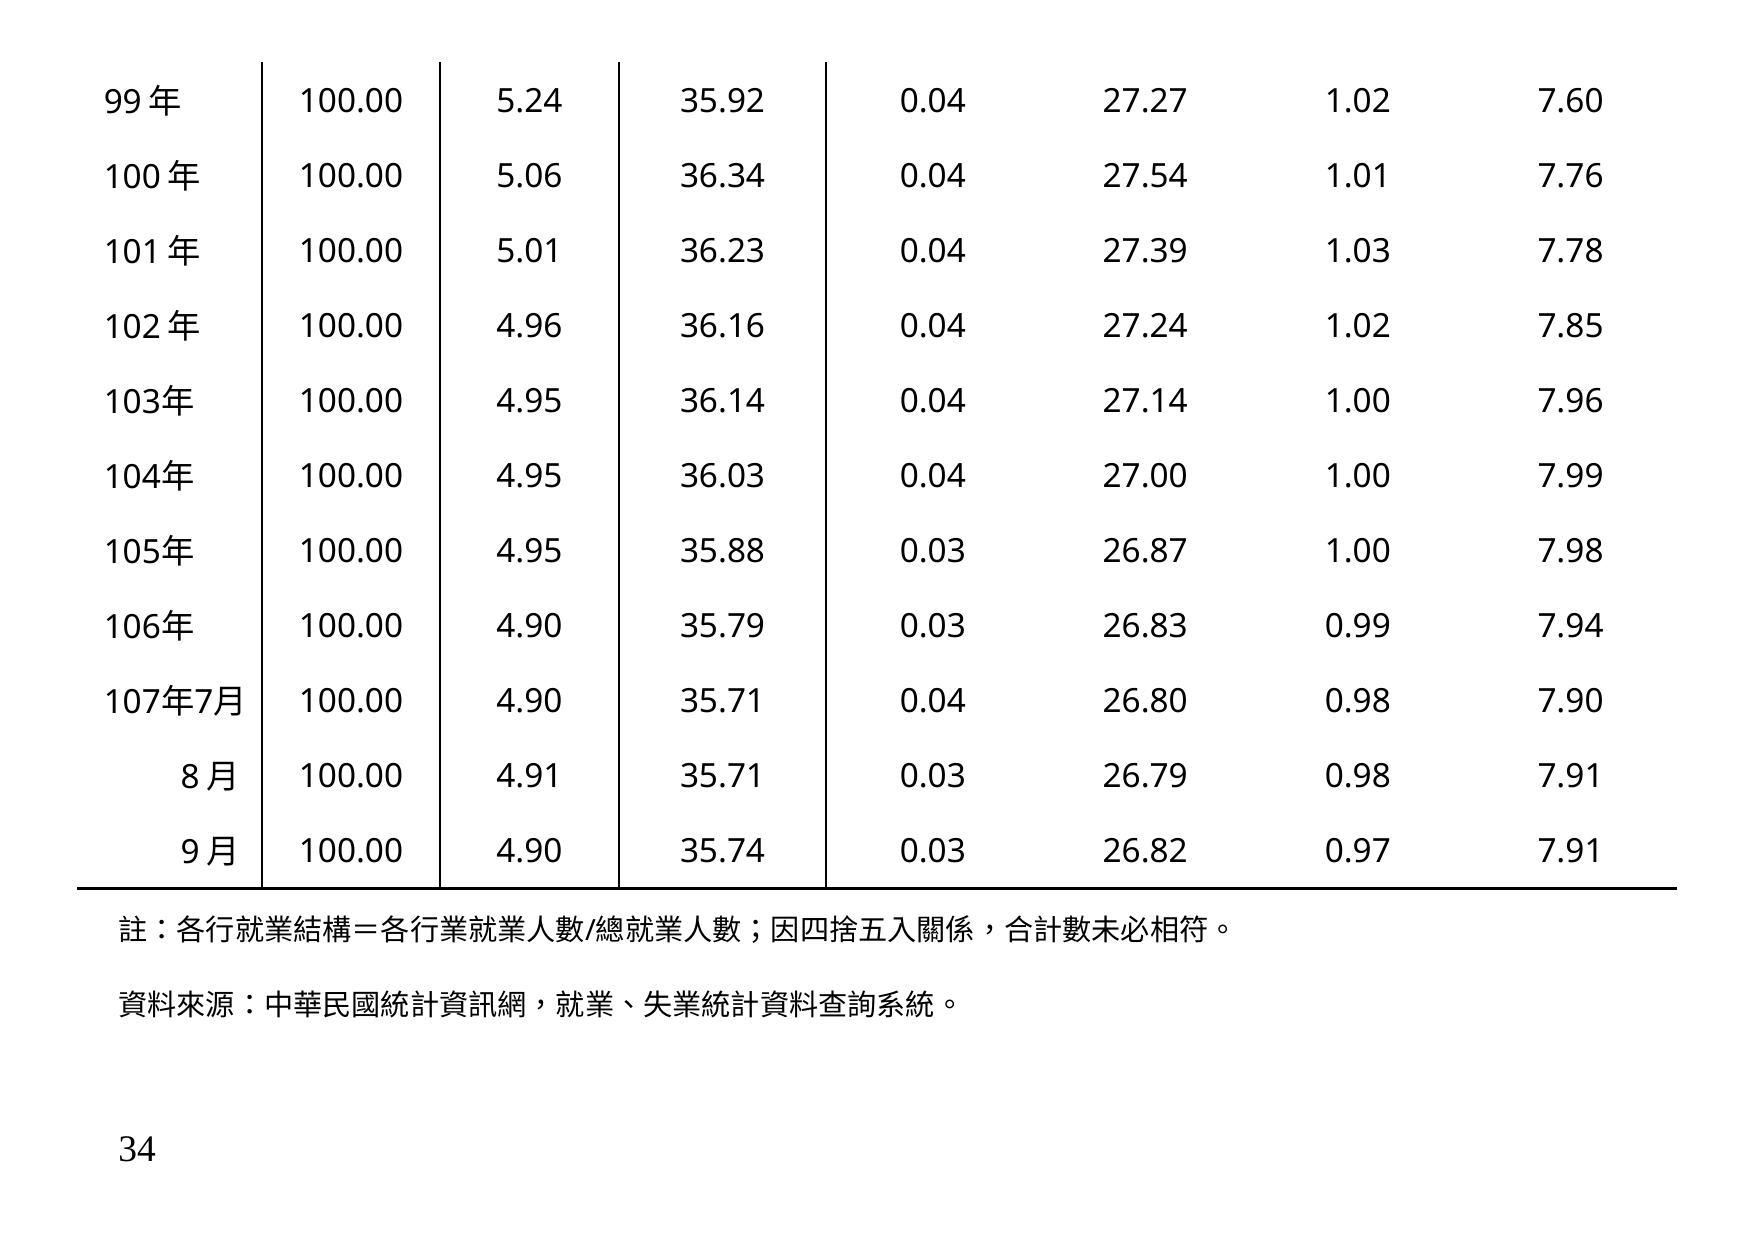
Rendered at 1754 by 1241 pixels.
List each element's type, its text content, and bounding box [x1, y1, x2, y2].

table_cell 100.00 [263, 362, 439, 437]
table_cell 35.71 [620, 662, 825, 737]
table_cell 4.90 [441, 812, 618, 887]
table_cell 1.03 [1251, 212, 1464, 287]
table_cell 7.94 [1464, 587, 1677, 662]
table_cell 7.91 [1464, 812, 1677, 887]
table_cell 26.87 [1039, 512, 1251, 587]
table_cell 4.96 [441, 287, 618, 362]
table_cell 27.14 [1039, 362, 1251, 437]
table_cell 7.99 [1464, 437, 1677, 512]
table_cell 0.03 [827, 812, 1039, 887]
table_cell 0.04 [827, 437, 1039, 512]
table_cell 0.97 [1251, 812, 1464, 887]
table_cell 7.98 [1464, 512, 1677, 587]
table_cell 7.85 [1464, 287, 1677, 362]
table_cell 26.83 [1039, 587, 1251, 662]
table_cell 36.14 [620, 362, 825, 437]
table_cell 106年 [77, 587, 261, 662]
table_cell 0.98 [1251, 662, 1464, 737]
table_cell 100.00 [263, 212, 439, 287]
table_cell 0.03 [827, 587, 1039, 662]
table_cell 0.04 [827, 287, 1039, 362]
table_cell 100.00 [263, 587, 439, 662]
table_cell 7.91 [1464, 737, 1677, 812]
table_cell 1.02 [1251, 287, 1464, 362]
table_cell 26.80 [1039, 662, 1251, 737]
table_cell 101年 [77, 212, 261, 287]
table_cell 35.92 [620, 62, 825, 137]
table_cell 4.95 [441, 362, 618, 437]
table_cell 99年 [77, 62, 261, 137]
table_cell 4.91 [441, 737, 618, 812]
table_cell 0.04 [827, 362, 1039, 437]
table_cell 4.90 [441, 587, 618, 662]
table_cell 7.78 [1464, 212, 1677, 287]
table_cell 100.00 [263, 512, 439, 587]
table_cell 27.39 [1039, 212, 1251, 287]
table_cell 0.99 [1251, 587, 1464, 662]
table_cell 0.04 [827, 137, 1039, 212]
table_cell 26.79 [1039, 737, 1251, 812]
table_cell 9月 [77, 812, 261, 887]
table_cell 103年 [77, 362, 261, 437]
table_cell 100.00 [263, 287, 439, 362]
table_cell 1.01 [1251, 137, 1464, 212]
table_cell 102年 [77, 287, 261, 362]
table_cell 5.24 [441, 62, 618, 137]
table_cell 7.96 [1464, 362, 1677, 437]
table_cell 0.04 [827, 212, 1039, 287]
table_cell 4.95 [441, 512, 618, 587]
table_cell 7.76 [1464, 137, 1677, 212]
table_cell 8月 [77, 737, 261, 812]
table_cell 27.24 [1039, 287, 1251, 362]
table_cell 100.00 [263, 137, 439, 212]
table_cell 100年 [77, 137, 261, 212]
table_cell 1.00 [1251, 437, 1464, 512]
table_cell 36.23 [620, 212, 825, 287]
table_cell 100.00 [263, 812, 439, 887]
table_cell 36.34 [620, 137, 825, 212]
table_cell 100.00 [263, 737, 439, 812]
table_cell 26.82 [1039, 812, 1251, 887]
table_cell 100.00 [263, 437, 439, 512]
table_cell 1.00 [1251, 362, 1464, 437]
text 註：各行就業結構＝各行業就業人數/總就業人數；因四捨五入關係，合計數未必相符。 [118, 890, 1636, 965]
table_cell 35.74 [620, 812, 825, 887]
table_cell 36.16 [620, 287, 825, 362]
table_cell 0.04 [827, 62, 1039, 137]
table_cell 7.90 [1464, 662, 1677, 737]
table_cell 1.00 [1251, 512, 1464, 587]
table_cell 27.54 [1039, 137, 1251, 212]
table_cell 107年7月 [77, 662, 261, 737]
table_cell 0.98 [1251, 737, 1464, 812]
table_cell 35.79 [620, 587, 825, 662]
table_cell 4.95 [441, 437, 618, 512]
table_cell 0.03 [827, 512, 1039, 587]
table_cell 0.04 [827, 662, 1039, 737]
table_cell 36.03 [620, 437, 825, 512]
table_cell 27.00 [1039, 437, 1251, 512]
table_cell 35.71 [620, 737, 825, 812]
table_cell 35.88 [620, 512, 825, 587]
table_cell 105年 [77, 512, 261, 587]
table_cell 4.90 [441, 662, 618, 737]
table_cell 100.00 [263, 662, 439, 737]
text 資料來源：中華民國統計資訊網，就業、失業統計資料查詢系統。 [118, 965, 1636, 1040]
table_cell 7.60 [1464, 62, 1677, 137]
table_cell 1.02 [1251, 62, 1464, 137]
table_cell 5.01 [441, 212, 618, 287]
table_cell 104年 [77, 437, 261, 512]
table_cell 100.00 [263, 62, 439, 137]
table_cell 27.27 [1039, 62, 1251, 137]
table_cell 5.06 [441, 137, 618, 212]
table_cell 0.03 [827, 737, 1039, 812]
